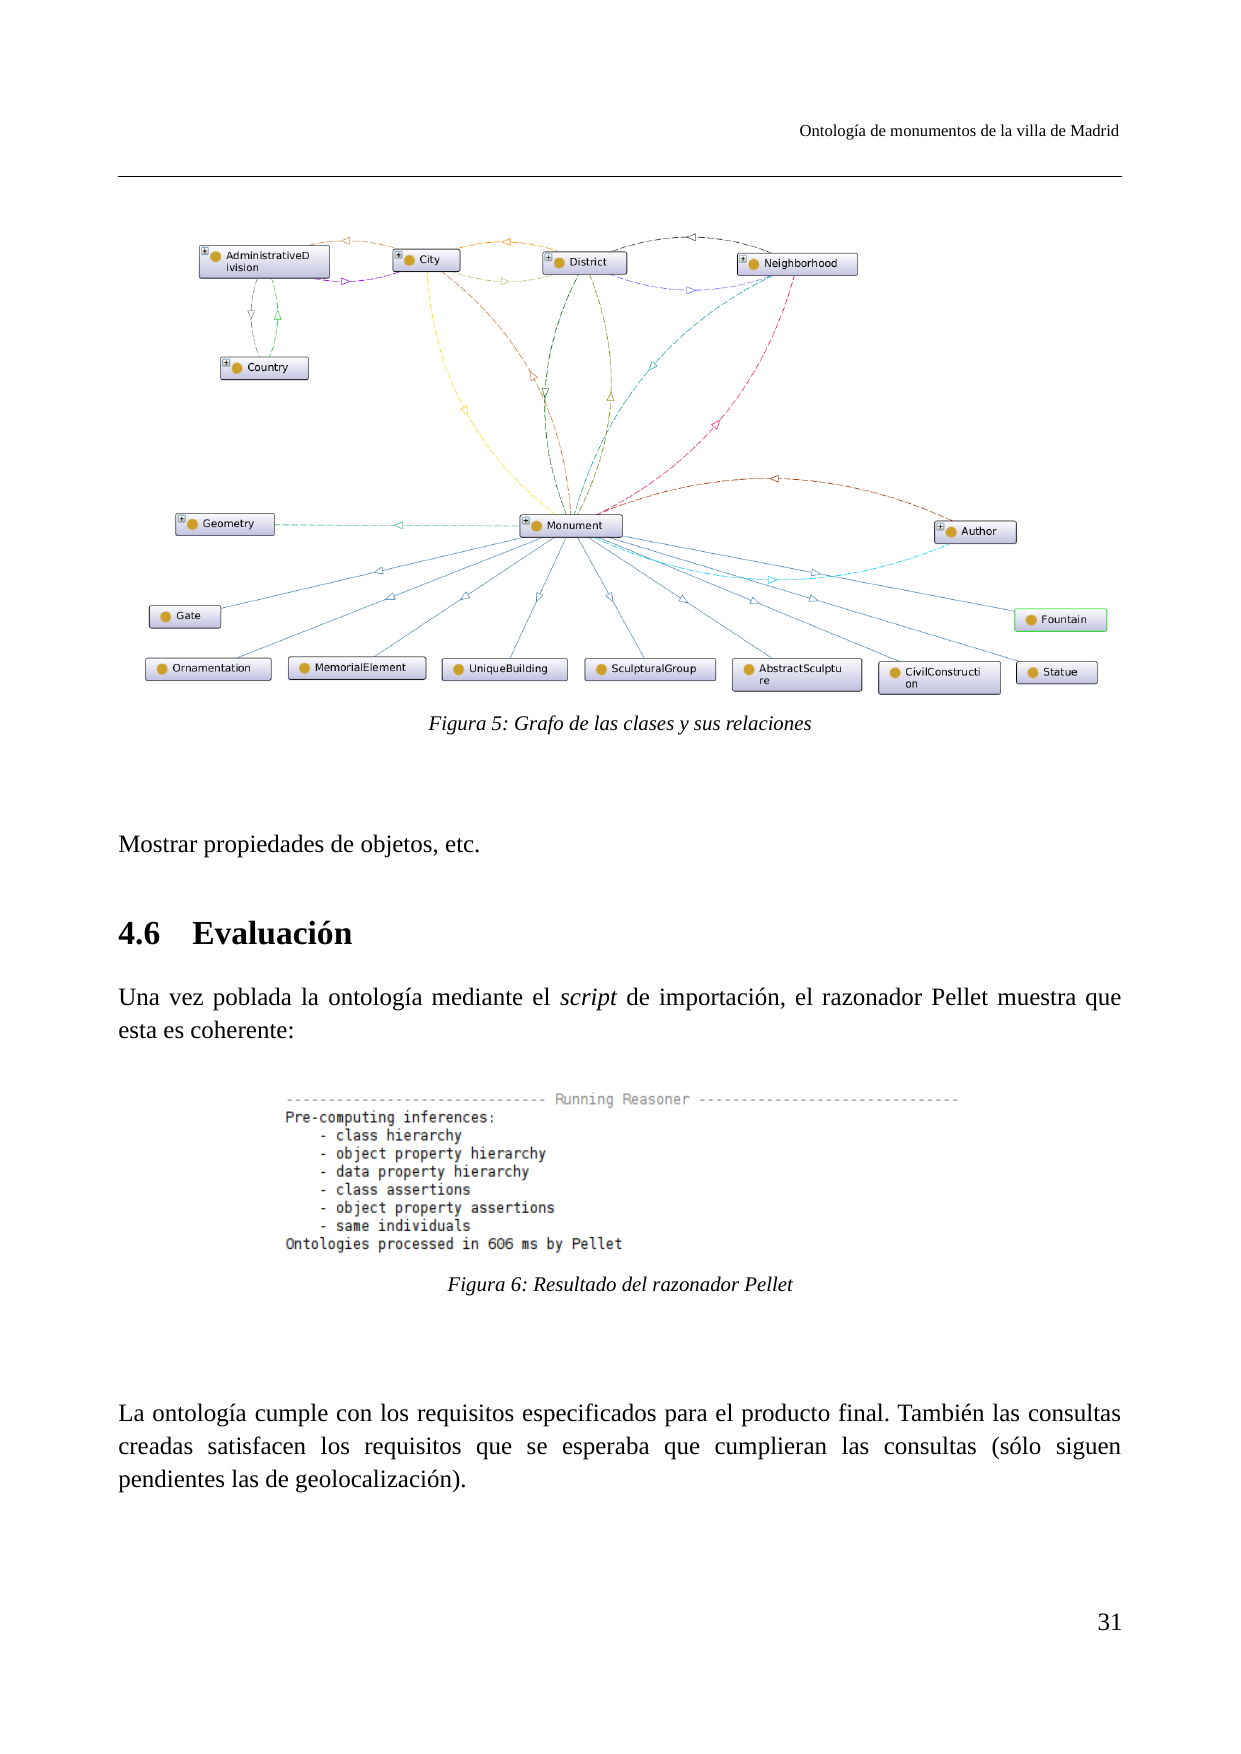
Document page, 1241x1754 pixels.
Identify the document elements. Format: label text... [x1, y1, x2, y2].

picture [118, 218, 1123, 699]
text La ontología cumple con los requisitos especificados para el producto final. También las consultas creadas satisfacen los requisitos que se esperaba que cumplieran las consultas (sólo siguen pendientes las de geolocalización). [118, 1398, 1122, 1493]
picture [271, 1090, 969, 1260]
text [7, 206, 1233, 218]
text Figura 6: Resultado del razonador Pellet [271, 1260, 969, 1296]
subtitle Evaluación [118, 913, 1122, 952]
text Una vez poblada la ontología mediante el script de importación, el razonador Pellet muestra que esta es coherente: [118, 982, 1122, 1043]
text Mostrar propiedades de objetos, etc. [7, 735, 1233, 858]
text Figura 5: Grafo de las clases y sus relaciones [7, 699, 1233, 735]
